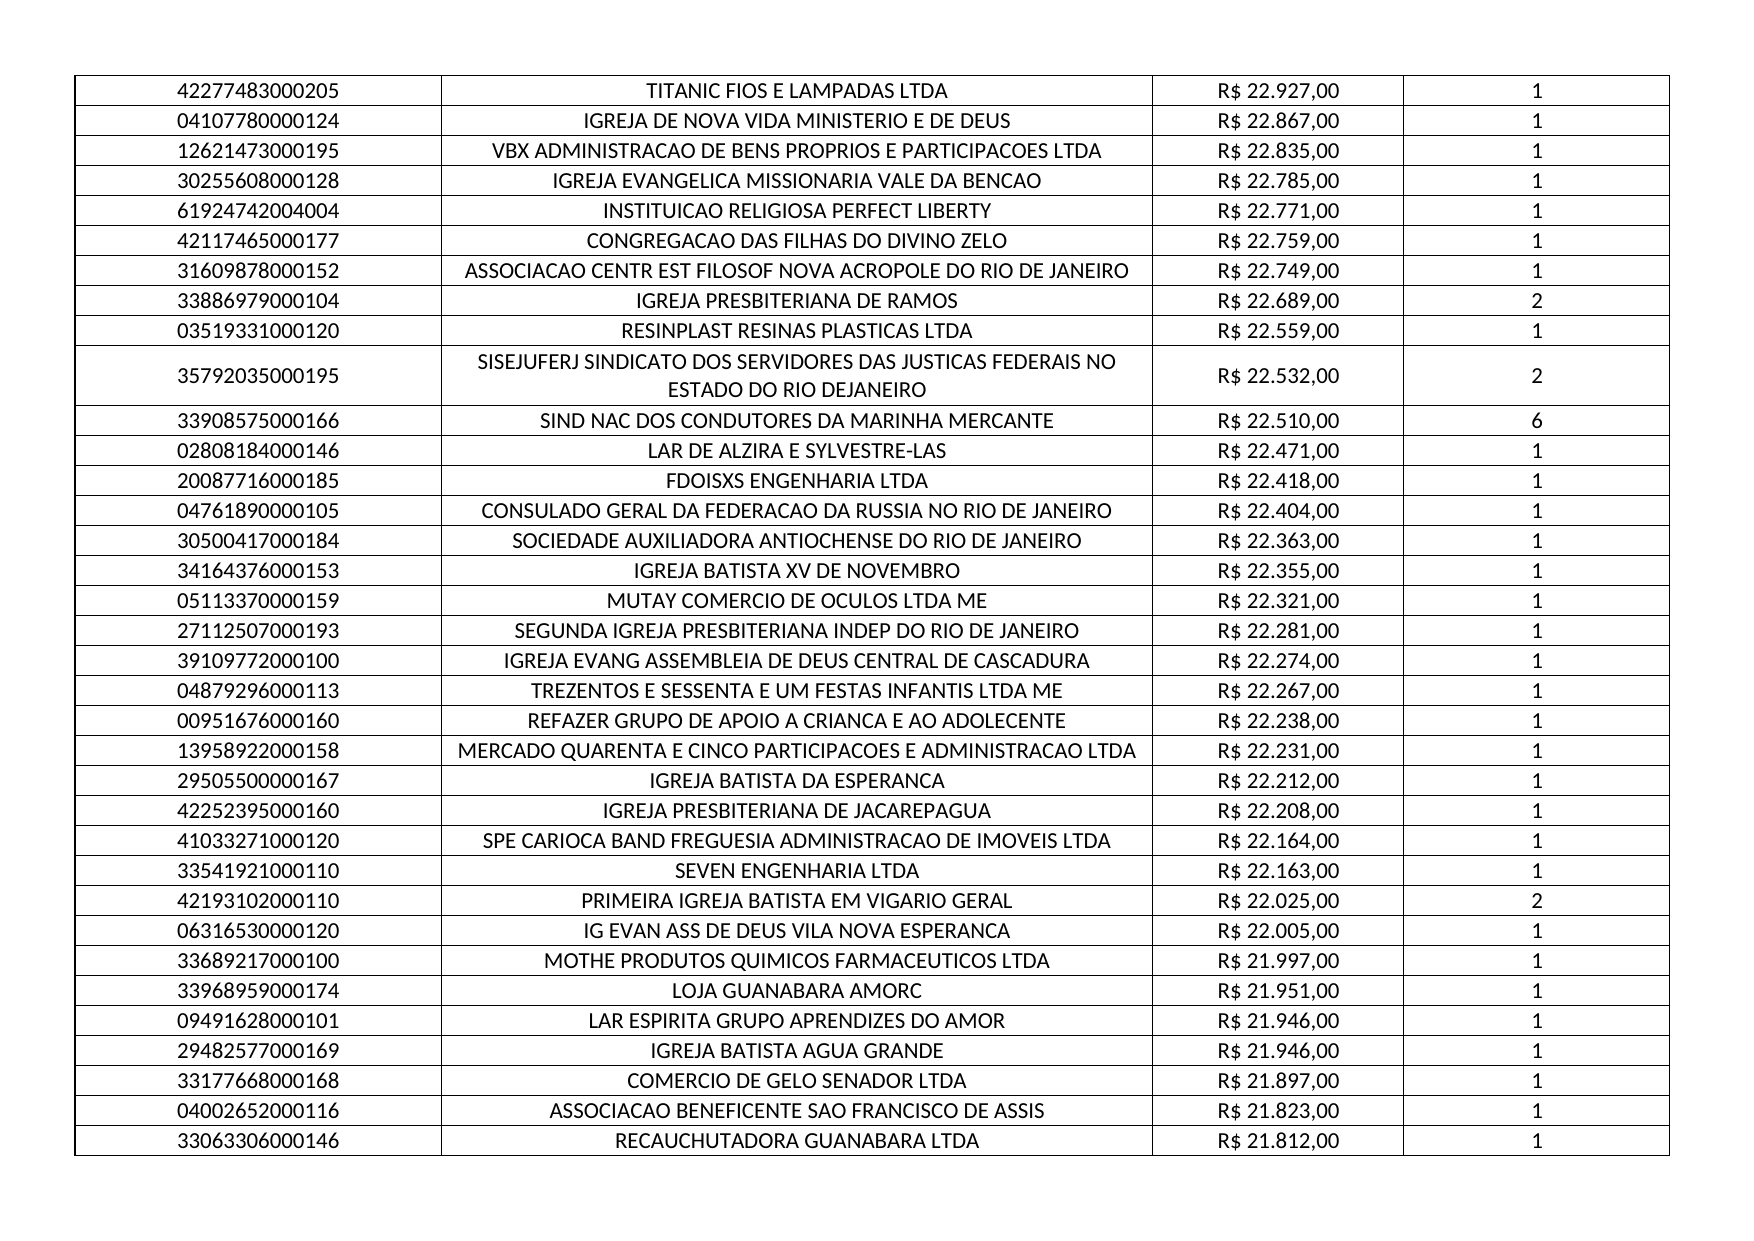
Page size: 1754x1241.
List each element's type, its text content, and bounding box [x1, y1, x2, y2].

table_cell 1 [1404, 646, 1669, 675]
table_cell 1 [1404, 916, 1669, 945]
table_cell 6 [1404, 406, 1669, 435]
table_cell IGREJA BATISTA XV DE NOVEMBRO [442, 556, 1152, 585]
table_cell 1 [1404, 616, 1669, 645]
table_cell 33968959000174 [76, 976, 441, 1005]
table_cell 1 [1404, 946, 1669, 975]
table_cell SEGUNDA IGREJA PRESBITERIANA INDEP DO RIO DE JANEIRO [442, 616, 1152, 645]
table_cell MUTAY COMERCIO DE OCULOS LTDA ME [442, 586, 1152, 615]
table_cell IGREJA EVANG ASSEMBLEIA DE DEUS CENTRAL DE CASCADURA [442, 646, 1152, 675]
table_cell ASSOCIACAO BENEFICENTE SAO FRANCISCO DE ASSIS [442, 1096, 1152, 1125]
table_cell 41033271000120 [76, 826, 441, 855]
table_cell R$ 22.163,00 [1153, 856, 1403, 885]
table_cell 30500417000184 [76, 526, 441, 555]
table_cell IGREJA PRESBITERIANA DE RAMOS [442, 286, 1152, 315]
table_cell RECAUCHUTADORA GUANABARA LTDA [442, 1126, 1152, 1155]
table_cell R$ 22.759,00 [1153, 226, 1403, 255]
table_cell 42117465000177 [76, 226, 441, 255]
table_cell R$ 22.532,00 [1153, 346, 1403, 405]
table_cell 27112507000193 [76, 616, 441, 645]
table_cell 03519331000120 [76, 316, 441, 345]
table_cell 09491628000101 [76, 1006, 441, 1035]
table_cell R$ 22.212,00 [1153, 766, 1403, 795]
table_cell 1 [1404, 436, 1669, 465]
table_cell R$ 22.404,00 [1153, 496, 1403, 525]
table_cell 1 [1404, 556, 1669, 585]
table_cell SEVEN ENGENHARIA LTDA [442, 856, 1152, 885]
table_cell TREZENTOS E SESSENTA E UM FESTAS INFANTIS LTDA ME [442, 676, 1152, 705]
table_cell SOCIEDADE AUXILIADORA ANTIOCHENSE DO RIO DE JANEIRO [442, 526, 1152, 555]
table_cell 33908575000166 [76, 406, 441, 435]
table_cell 04761890000105 [76, 496, 441, 525]
table_cell 1 [1404, 676, 1669, 705]
table_cell 13958922000158 [76, 736, 441, 765]
table_cell 1 [1404, 826, 1669, 855]
table_cell IGREJA BATISTA AGUA GRANDE [442, 1036, 1152, 1065]
table_cell R$ 22.927,00 [1153, 76, 1403, 105]
table_cell 30255608000128 [76, 166, 441, 195]
table_cell R$ 22.321,00 [1153, 586, 1403, 615]
table_cell 1 [1404, 196, 1669, 225]
table_cell MOTHE PRODUTOS QUIMICOS FARMACEUTICOS LTDA [442, 946, 1152, 975]
table_cell COMERCIO DE GELO SENADOR LTDA [442, 1066, 1152, 1095]
table_cell REFAZER GRUPO DE APOIO A CRIANCA E AO ADOLECENTE [442, 706, 1152, 735]
table_cell INSTITUICAO RELIGIOSA PERFECT LIBERTY [442, 196, 1152, 225]
table_cell 1 [1404, 316, 1669, 345]
table_cell 20087716000185 [76, 466, 441, 495]
table_cell 42252395000160 [76, 796, 441, 825]
table_cell 31609878000152 [76, 256, 441, 285]
table_cell IGREJA DE NOVA VIDA MINISTERIO E DE DEUS [442, 106, 1152, 135]
table_cell R$ 22.749,00 [1153, 256, 1403, 285]
table_cell 2 [1404, 886, 1669, 915]
table_cell IGREJA BATISTA DA ESPERANCA [442, 766, 1152, 795]
table_cell 1 [1404, 796, 1669, 825]
table_cell 42277483000205 [76, 76, 441, 105]
table_cell IG EVAN ASS DE DEUS VILA NOVA ESPERANCA [442, 916, 1152, 945]
table_cell 1 [1404, 526, 1669, 555]
table_cell 04002652000116 [76, 1096, 441, 1125]
table_cell R$ 21.946,00 [1153, 1006, 1403, 1035]
table_cell 1 [1404, 1126, 1669, 1155]
table_cell LOJA GUANABARA AMORC [442, 976, 1152, 1005]
table_cell 42193102000110 [76, 886, 441, 915]
table_cell SIND NAC DOS CONDUTORES DA MARINHA MERCANTE [442, 406, 1152, 435]
table_cell 33063306000146 [76, 1126, 441, 1155]
table_cell 2 [1404, 346, 1669, 405]
table_cell R$ 21.997,00 [1153, 946, 1403, 975]
table_cell R$ 22.785,00 [1153, 166, 1403, 195]
table_cell R$ 22.510,00 [1153, 406, 1403, 435]
table_cell 34164376000153 [76, 556, 441, 585]
table_cell 39109772000100 [76, 646, 441, 675]
table_cell R$ 21.823,00 [1153, 1096, 1403, 1125]
table_cell TITANIC FIOS E LAMPADAS LTDA [442, 76, 1152, 105]
table_cell 35792035000195 [76, 346, 441, 405]
table_cell SISEJUFERJ SINDICATO DOS SERVIDORES DAS JUSTICAS FEDERAIS NO ESTADO DO RIO DEJANEIRO [442, 346, 1152, 405]
table_cell 1 [1404, 1006, 1669, 1035]
table_cell 1 [1404, 736, 1669, 765]
table_cell 29482577000169 [76, 1036, 441, 1065]
table_cell 1 [1404, 1096, 1669, 1125]
table_cell LAR DE ALZIRA E SYLVESTRE-LAS [442, 436, 1152, 465]
table_cell R$ 22.771,00 [1153, 196, 1403, 225]
table_cell 1 [1404, 106, 1669, 135]
table_cell SPE CARIOCA BAND FREGUESIA ADMINISTRACAO DE IMOVEIS LTDA [442, 826, 1152, 855]
table_cell R$ 22.363,00 [1153, 526, 1403, 555]
table_cell R$ 22.267,00 [1153, 676, 1403, 705]
table_cell 1 [1404, 136, 1669, 165]
table_cell CONSULADO GERAL DA FEDERACAO DA RUSSIA NO RIO DE JANEIRO [442, 496, 1152, 525]
table_cell 33177668000168 [76, 1066, 441, 1095]
table_cell 1 [1404, 226, 1669, 255]
table_cell 1 [1404, 856, 1669, 885]
table_cell 1 [1404, 586, 1669, 615]
table_cell 61924742004004 [76, 196, 441, 225]
table_cell CONGREGACAO DAS FILHAS DO DIVINO ZELO [442, 226, 1152, 255]
table_cell 33886979000104 [76, 286, 441, 315]
table_cell RESINPLAST RESINAS PLASTICAS LTDA [442, 316, 1152, 345]
table_cell R$ 22.025,00 [1153, 886, 1403, 915]
table_cell MERCADO QUARENTA E CINCO PARTICIPACOES E ADMINISTRACAO LTDA [442, 736, 1152, 765]
table_cell 06316530000120 [76, 916, 441, 945]
table_cell 1 [1404, 496, 1669, 525]
table_cell 1 [1404, 76, 1669, 105]
table_cell 1 [1404, 706, 1669, 735]
table_cell R$ 22.238,00 [1153, 706, 1403, 735]
table_cell R$ 21.897,00 [1153, 1066, 1403, 1095]
table_cell R$ 22.005,00 [1153, 916, 1403, 945]
table_cell PRIMEIRA IGREJA BATISTA EM VIGARIO GERAL [442, 886, 1152, 915]
table_cell R$ 22.867,00 [1153, 106, 1403, 135]
table_cell 1 [1404, 256, 1669, 285]
table_cell 33541921000110 [76, 856, 441, 885]
table_cell R$ 21.812,00 [1153, 1126, 1403, 1155]
table_cell IGREJA PRESBITERIANA DE JACAREPAGUA [442, 796, 1152, 825]
table_cell 12621473000195 [76, 136, 441, 165]
table_cell 1 [1404, 166, 1669, 195]
table_cell 05113370000159 [76, 586, 441, 615]
table_cell IGREJA EVANGELICA MISSIONARIA VALE DA BENCAO [442, 166, 1152, 195]
table_cell 04107780000124 [76, 106, 441, 135]
table_cell R$ 21.946,00 [1153, 1036, 1403, 1065]
table_cell R$ 22.231,00 [1153, 736, 1403, 765]
table_cell 1 [1404, 466, 1669, 495]
table_cell R$ 22.274,00 [1153, 646, 1403, 675]
table_cell 1 [1404, 1066, 1669, 1095]
table_cell 1 [1404, 1036, 1669, 1065]
table_cell R$ 22.471,00 [1153, 436, 1403, 465]
table_cell R$ 22.835,00 [1153, 136, 1403, 165]
table_cell R$ 21.951,00 [1153, 976, 1403, 1005]
table_cell 1 [1404, 766, 1669, 795]
table_cell R$ 22.208,00 [1153, 796, 1403, 825]
table_cell 2 [1404, 286, 1669, 315]
table_cell 1 [1404, 976, 1669, 1005]
table_cell LAR ESPIRITA GRUPO APRENDIZES DO AMOR [442, 1006, 1152, 1035]
table_cell R$ 22.355,00 [1153, 556, 1403, 585]
table_cell ASSOCIACAO CENTR EST FILOSOF NOVA ACROPOLE DO RIO DE JANEIRO [442, 256, 1152, 285]
table_cell 02808184000146 [76, 436, 441, 465]
table_cell 00951676000160 [76, 706, 441, 735]
table_cell R$ 22.689,00 [1153, 286, 1403, 315]
table_cell R$ 22.281,00 [1153, 616, 1403, 645]
table_cell FDOISXS ENGENHARIA LTDA [442, 466, 1152, 495]
table_cell 29505500000167 [76, 766, 441, 795]
table_cell R$ 22.418,00 [1153, 466, 1403, 495]
table_cell 04879296000113 [76, 676, 441, 705]
table_cell 33689217000100 [76, 946, 441, 975]
table_cell R$ 22.164,00 [1153, 826, 1403, 855]
table_cell VBX ADMINISTRACAO DE BENS PROPRIOS E PARTICIPACOES LTDA [442, 136, 1152, 165]
table_cell R$ 22.559,00 [1153, 316, 1403, 345]
